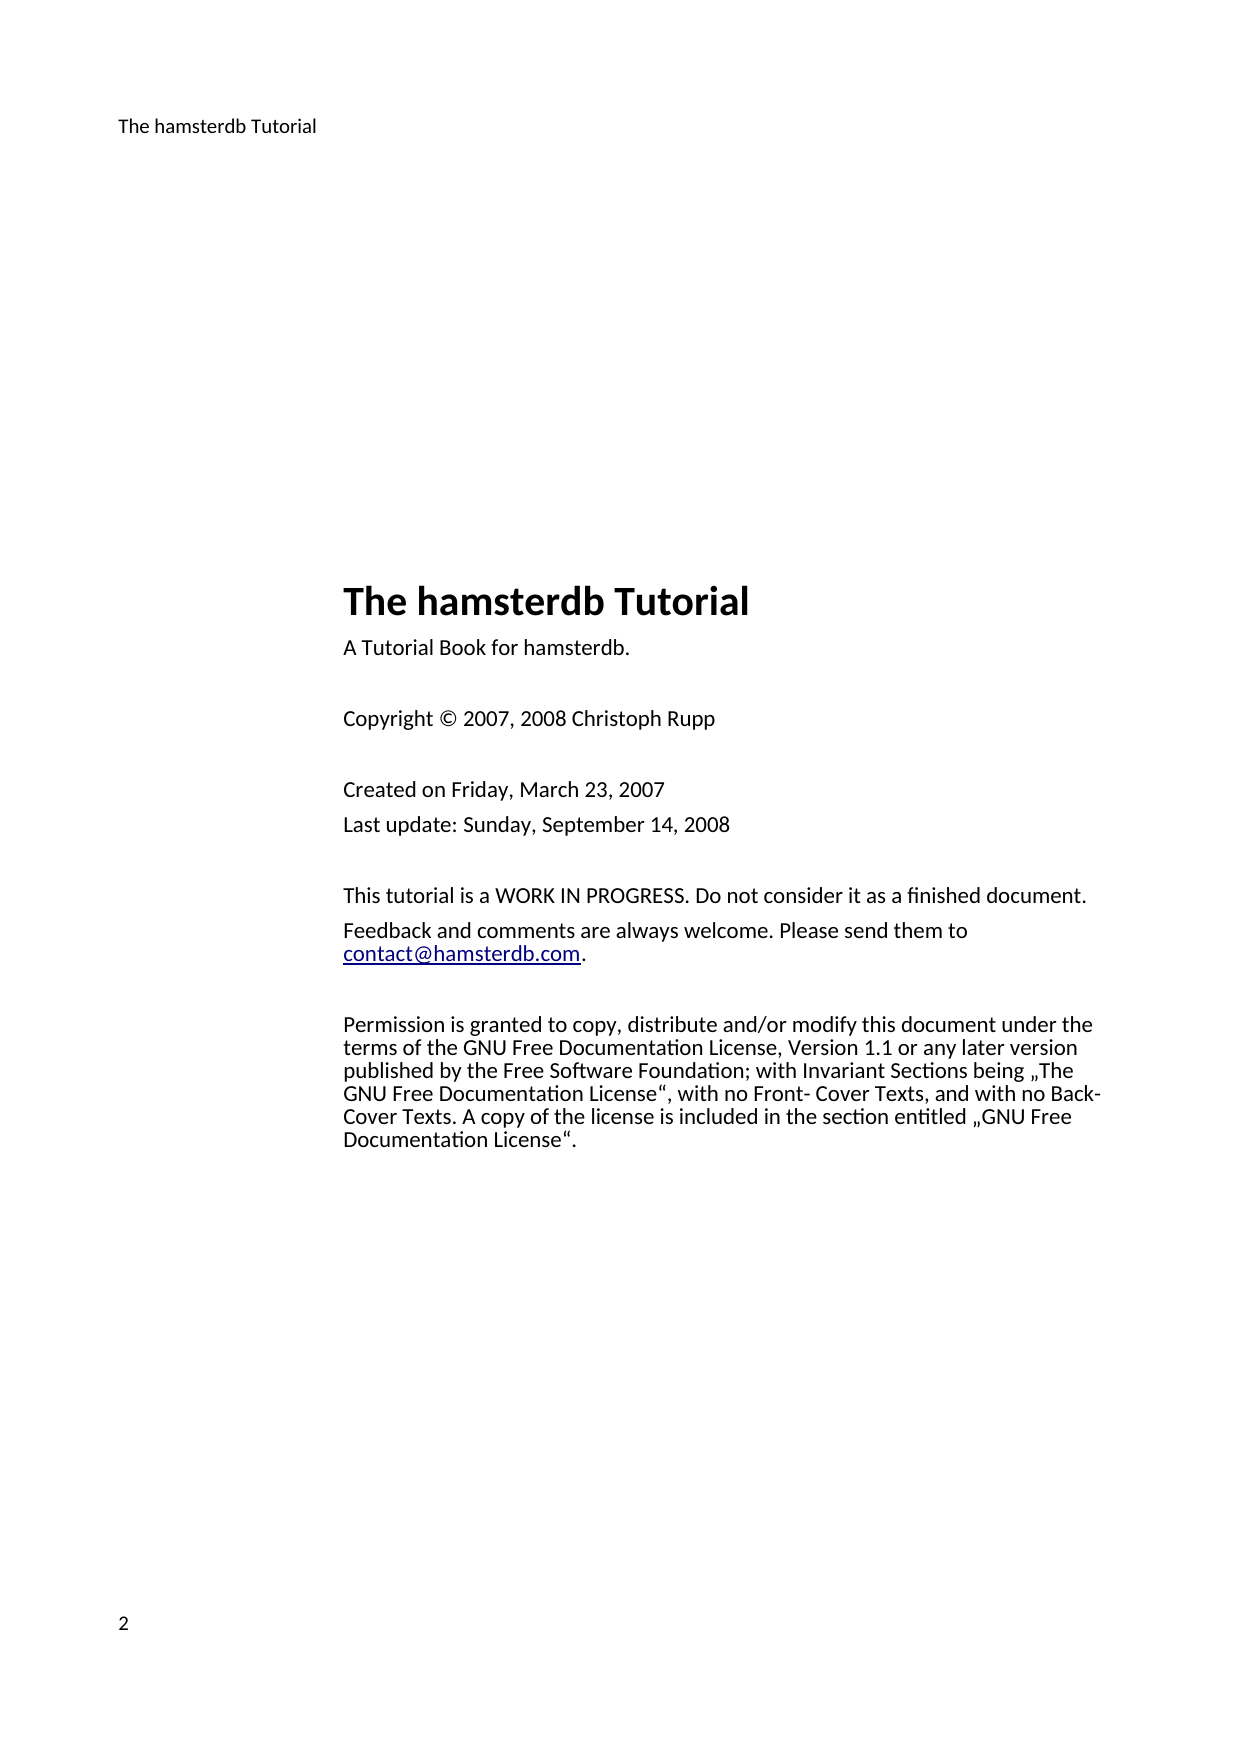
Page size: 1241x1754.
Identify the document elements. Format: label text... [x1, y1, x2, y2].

text Created on Friday, March 23, 2007 [343, 780, 1122, 803]
text The hamsterdb Tutorial [343, 584, 1122, 626]
text A Tutorial Book for hamsterdb. [343, 638, 1122, 661]
text Copyright © 2007, 2008 Christoph Rupp [343, 709, 1122, 732]
text Last update: Sunday, September 14, 2008 [343, 815, 1122, 838]
text Permission is granted to copy, distribute and/or modify this document under the terms of the GNU Free Documentation License, Version 1.1 or any later version published by the Free Software Foundation; with Invariant Sections being „The GNU Free Documentation License“, with no Front- Cover Texts, and with no Back-Cover Texts. A copy of the license is included in the section entitled „GNU Free Documentation License“. [343, 1015, 1122, 1153]
text This tutorial is a WORK IN PROGRESS. Do not consider it as a finished document. [343, 886, 1122, 909]
text Feedback and comments are always welcome. Please send them to contact@hamsterdb.com. [343, 922, 1122, 967]
